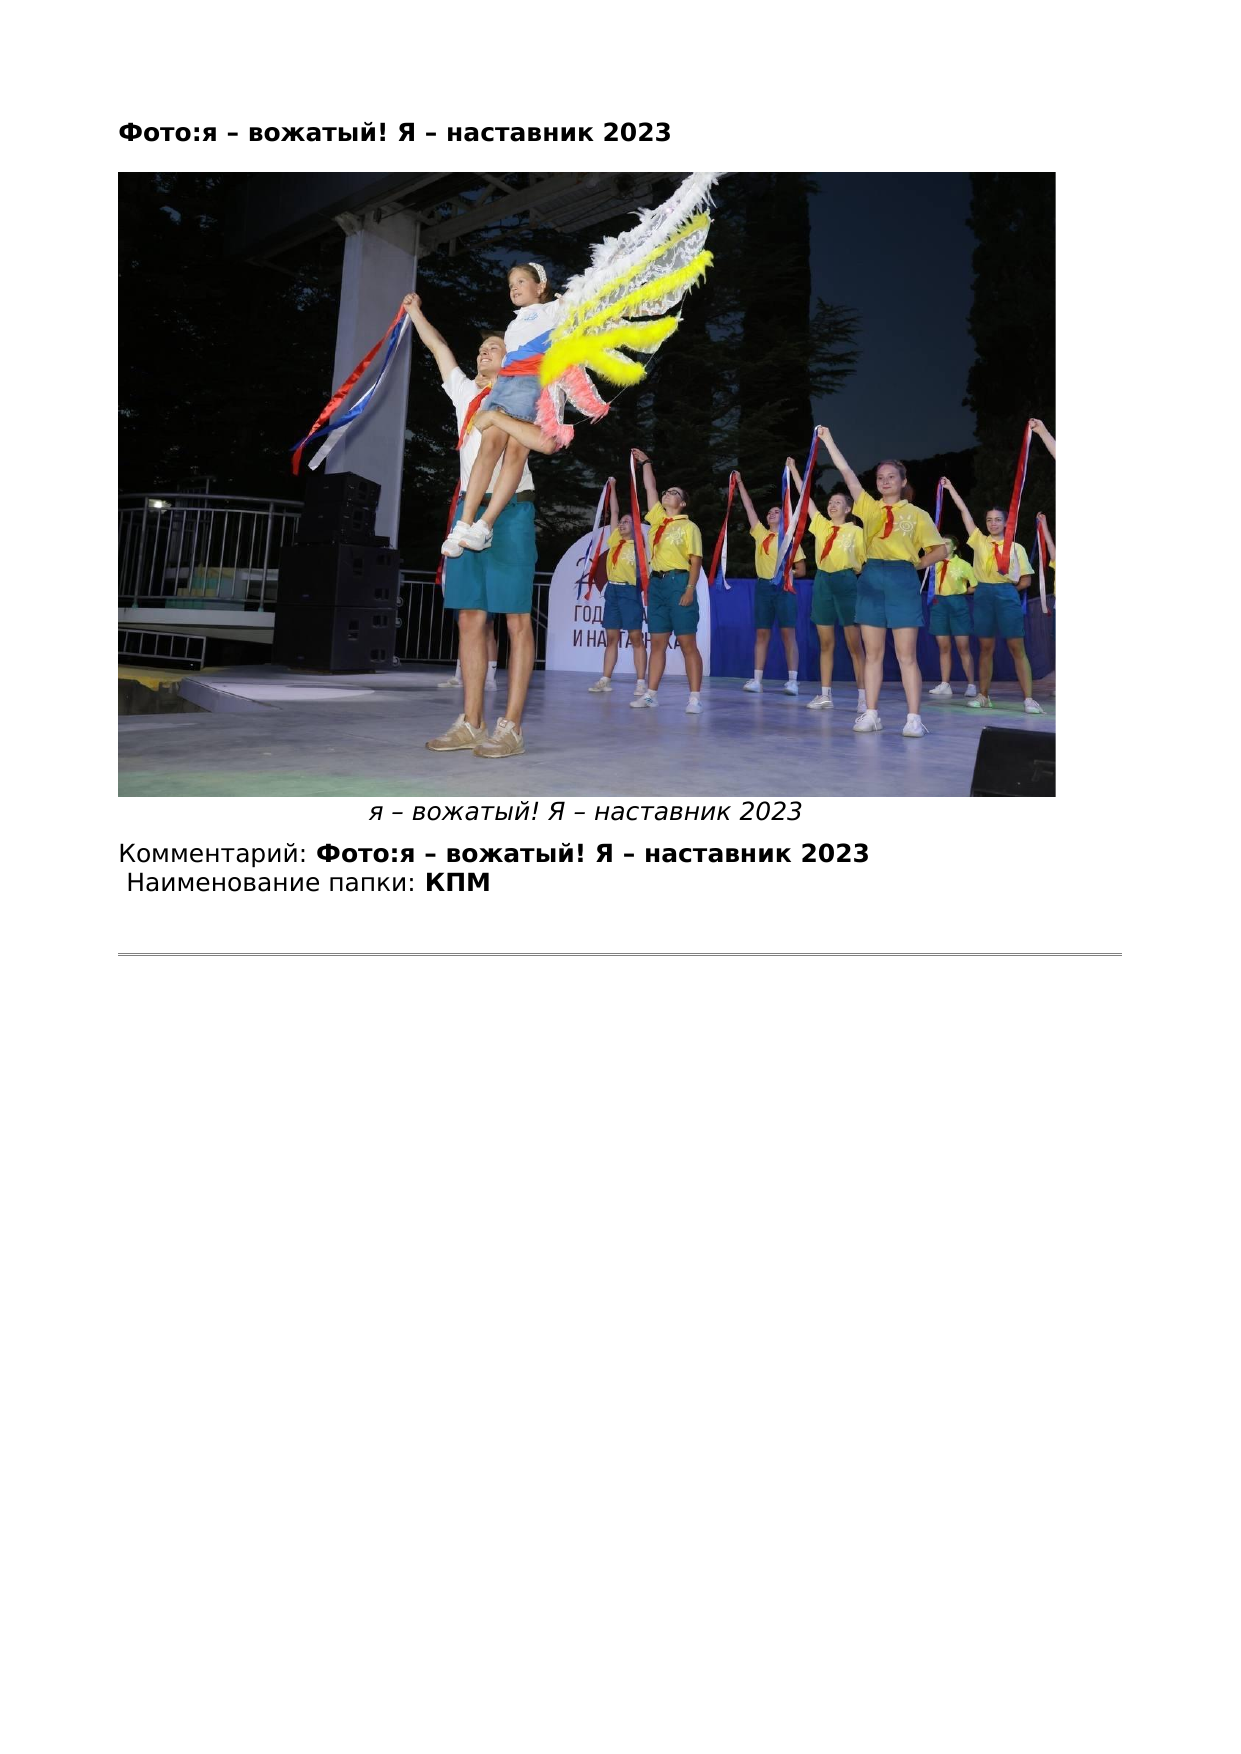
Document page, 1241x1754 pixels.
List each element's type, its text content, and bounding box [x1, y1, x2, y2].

subtitle Фото:я – вожатый! Я – наставник 2023 [118, 118, 1122, 147]
picture [118, 172, 1056, 797]
text Комментарий: Фото:я – вожатый! Я – наставник 2023 Наименование папки: КПМ [118, 839, 1122, 926]
text я – вожатый! Я – наставник 2023 [118, 797, 1056, 826]
